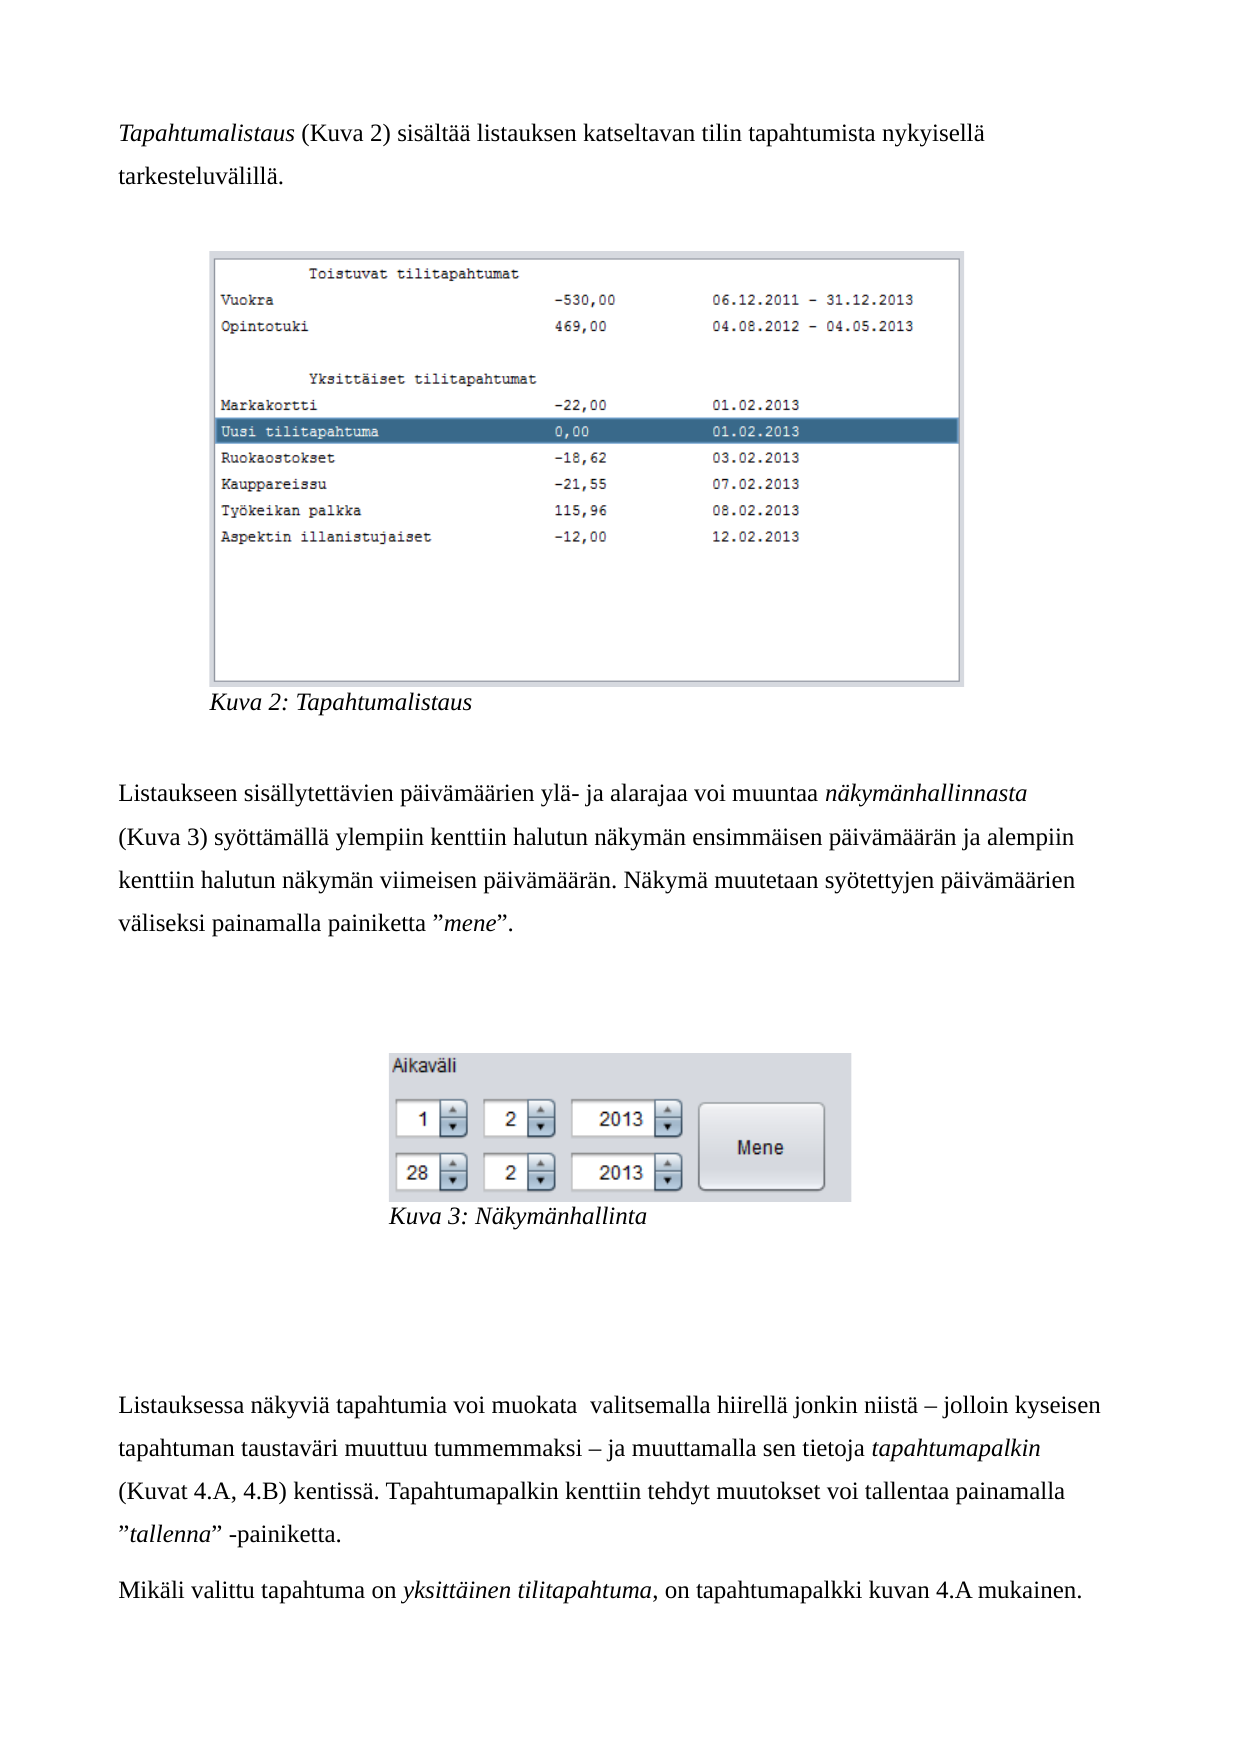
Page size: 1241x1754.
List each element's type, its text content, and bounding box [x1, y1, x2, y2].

picture [209, 251, 965, 687]
text Listaukseen sisällytettävien päivämäärien ylä- ja alarajaa voi muuntaa näkymänhallinnasta (Kuva 3) syöttämällä ylempiin kenttiin halutun näkymän ensimmäisen päivämäärän ja alempiin kenttiin halutun näkymän viimeisen päivämäärän. Näkymä muutetaan syötettyjen päivämäärien väliseksi painamalla painiketta ”mene”. [118, 778, 1122, 937]
text Kuva 3: Näkymänhallinta [389, 1202, 851, 1230]
text Tapahtumalistaus (Kuva 2) sisältää listauksen katseltavan tilin tapahtumista nykyisellä tarkesteluvälillä. [118, 118, 1122, 190]
text Kuva 2: Tapahtumalistaus [209, 687, 964, 716]
text Mikäli valittu tapahtuma on yksittäinen tilitapahtuma, on tapahtumapalkki kuvan 4.A mukainen. [118, 1575, 1122, 1604]
text Listauksessa näkyviä tapahtumia voi muokata valitsemalla hiirellä jonkin niistä – jolloin kyseisen tapahtuman taustaväri muuttuu tummemmaksi – ja muuttamalla sen tietoja tapahtumapalkin (Kuvat 4.A, 4.B) kentissä. Tapahtumapalkin kenttiin tehdyt muutokset voi tallentaa painamalla ”tallenna” -painiketta. [118, 1390, 1122, 1548]
picture [388, 1053, 852, 1202]
